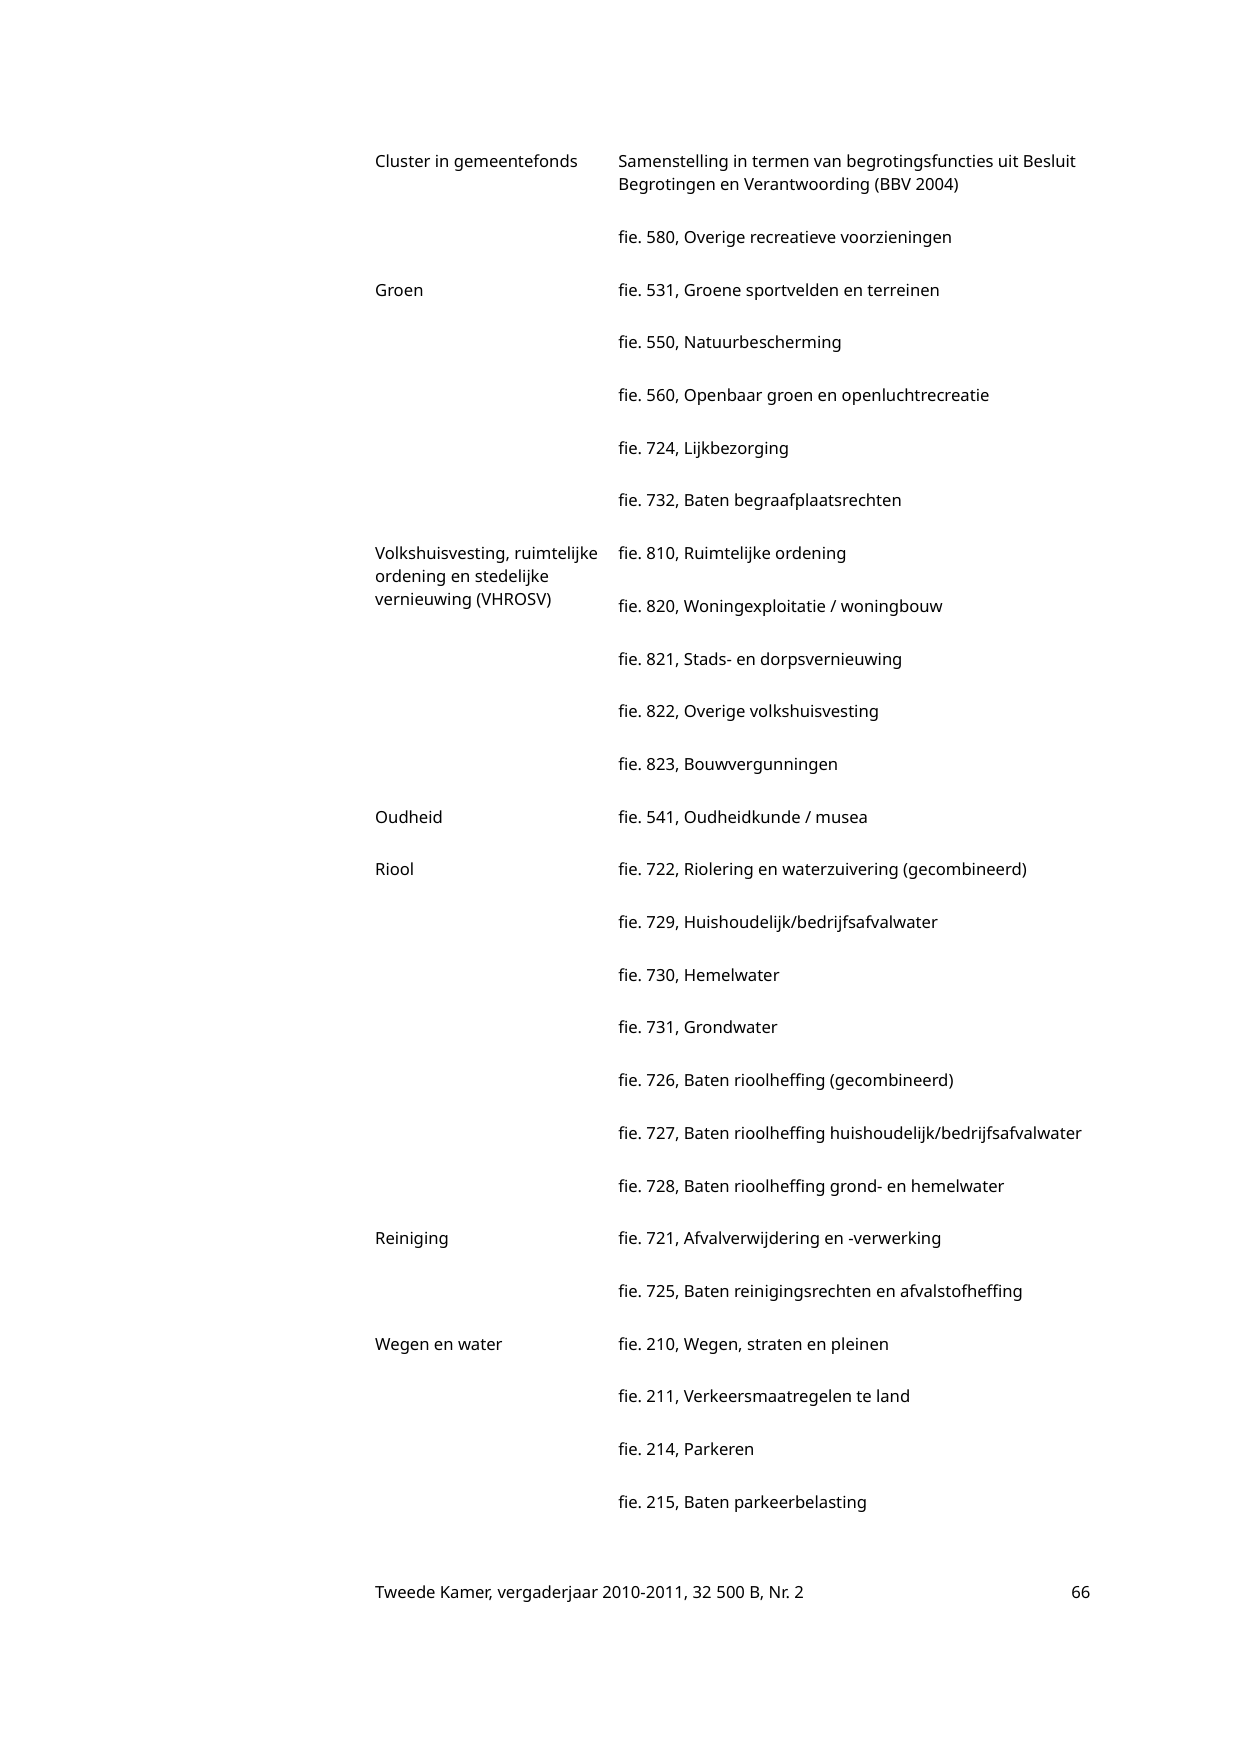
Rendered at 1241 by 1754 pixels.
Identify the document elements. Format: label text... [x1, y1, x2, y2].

table_cell Volkshuisvesting, ruimtelijke ordening en stedelijke vernieuwing (VHROSV) [375, 542, 618, 805]
table_cell Oudheid [375, 805, 618, 858]
table_cell Wegen en water [375, 1332, 618, 1543]
table_header Samenstelling in termen van begrotingsfuncties uit Besluit Begrotingen en Verantwoording (BBV 2004) [618, 150, 1090, 225]
table_cell fie. 810, Ruimtelijke ordening fie. 820, Woningexploitatie / woningbouw fie. 821, Stads- en dorpsvernieuwing fie. 822, Overige volkshuisvesting fie. 823, Bouwvergunningen [618, 542, 1090, 805]
table_cell Riool [375, 858, 618, 1227]
table_cell Groen [375, 278, 618, 542]
table_cell [375, 225, 618, 278]
table_cell Reiniging [375, 1227, 618, 1332]
table_cell fie. 722, Riolering en waterzuivering (gecombineerd) fie. 729, Huishoudelijk/bedrijfsafvalwater fie. 730, Hemelwater fie. 731, Grondwater fie. 726, Baten rioolheffing (gecombineerd) fie. 727, Baten rioolheffing huishoudelijk/bedrijfsafvalwater fie. 728, Baten rioolheffing grond- en hemelwater [618, 858, 1090, 1227]
table_cell fie. 210, Wegen, straten en pleinen fie. 211, Verkeersmaatregelen te land fie. 214, Parkeren fie. 215, Baten parkeerbelasting [618, 1332, 1090, 1543]
table_header Cluster in gemeentefonds [375, 150, 618, 225]
table_cell fie. 580, Overige recreatieve voorzieningen [618, 225, 1090, 278]
table_cell fie. 541, Oudheidkunde / musea [618, 805, 1090, 858]
table_cell fie. 721, Afvalverwijdering en -verwerking fie. 725, Baten reinigingsrechten en afvalstofheffing [618, 1227, 1090, 1332]
table_cell fie. 531, Groene sportvelden en terreinen fie. 550, Natuurbescherming fie. 560, Openbaar groen en openluchtrecreatie fie. 724, Lijkbezorging fie. 732, Baten begraafplaatsrechten [618, 278, 1090, 542]
